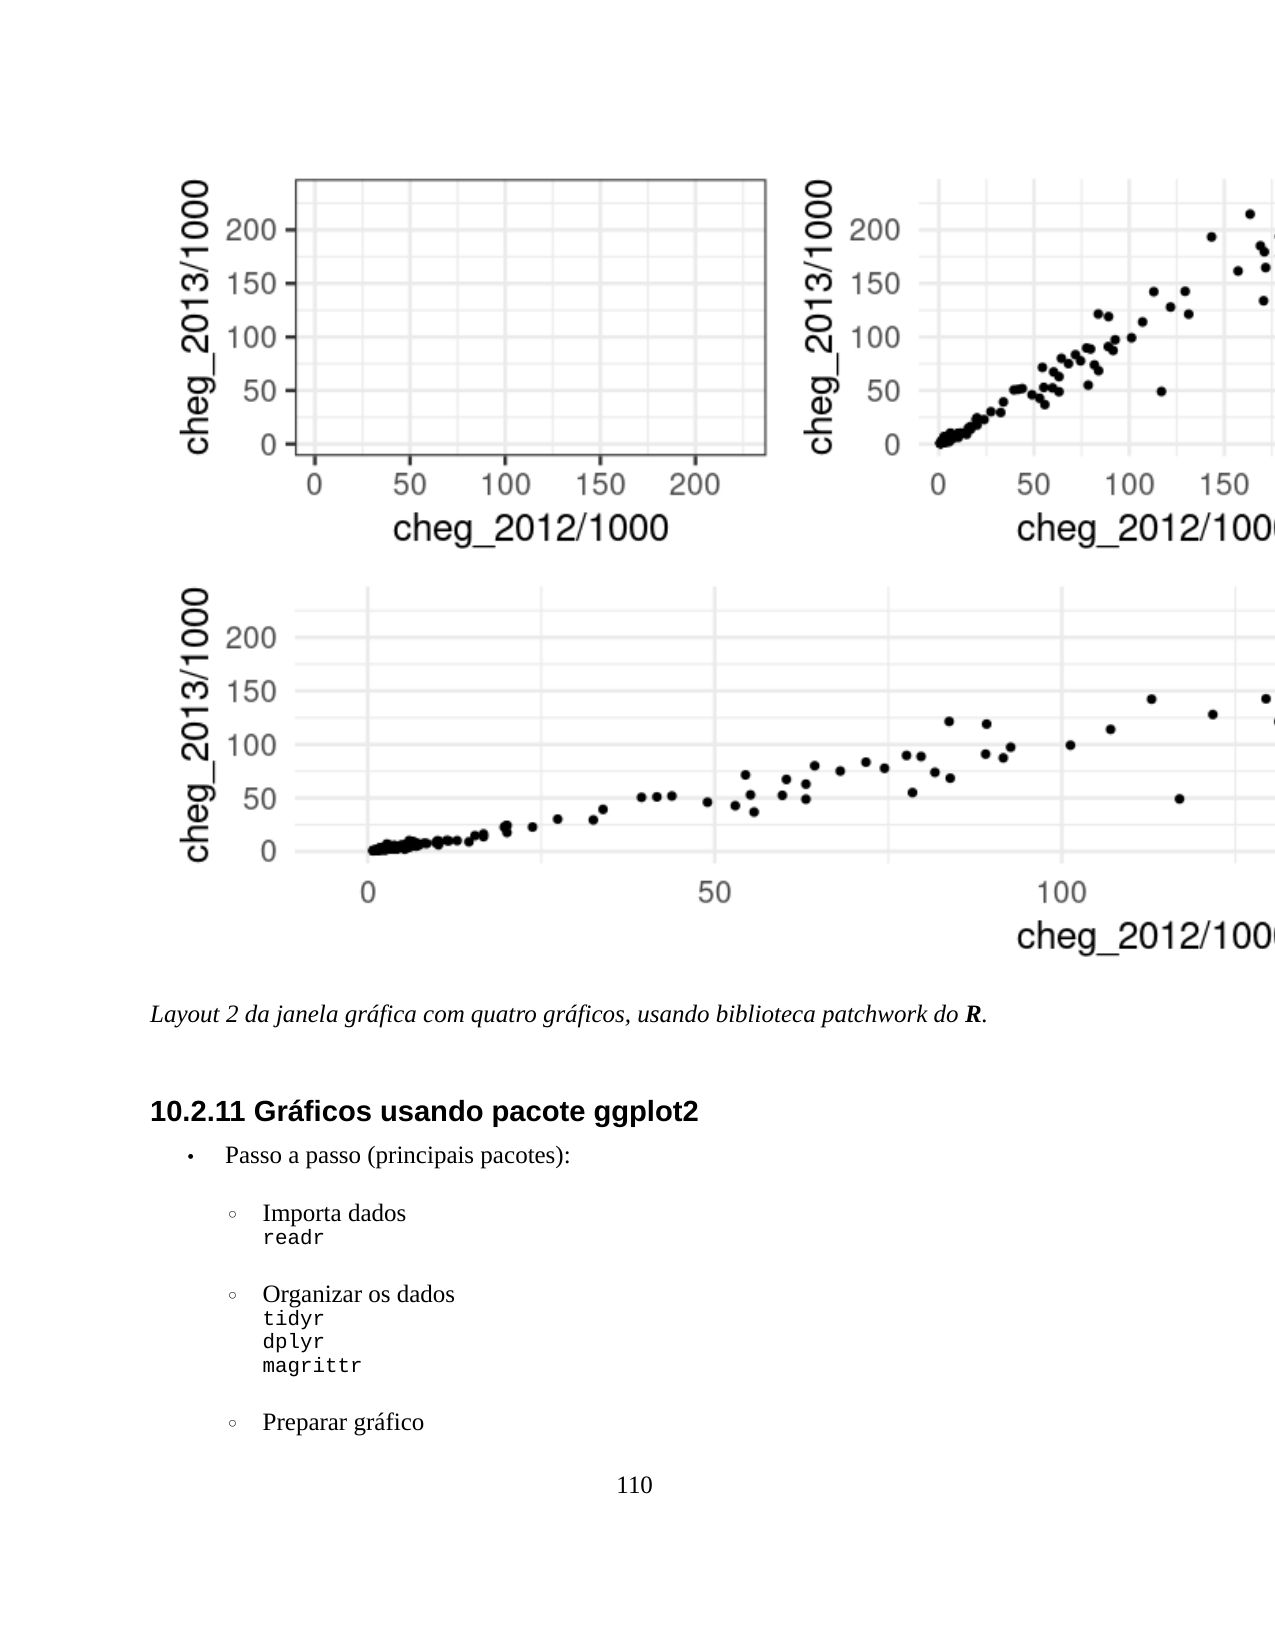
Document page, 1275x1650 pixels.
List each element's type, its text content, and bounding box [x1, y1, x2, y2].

text Layout 2 da janela gráfica com quatro gráficos, usando biblioteca patchwork do R. [150, 999, 1125, 1028]
list Importa dados readr [225, 1198, 1125, 1279]
list Organizar os dados tidyr dplyr magrittr [225, 1279, 1125, 1407]
subtitle 10.2.11 Gráficos usando pacote ggplot2 [150, 1094, 1125, 1128]
list Preparar gráfico [225, 1407, 1125, 1436]
picture [150, 150, 1275, 987]
list Passo a passo (principais pacotes): [187, 1140, 1125, 1198]
